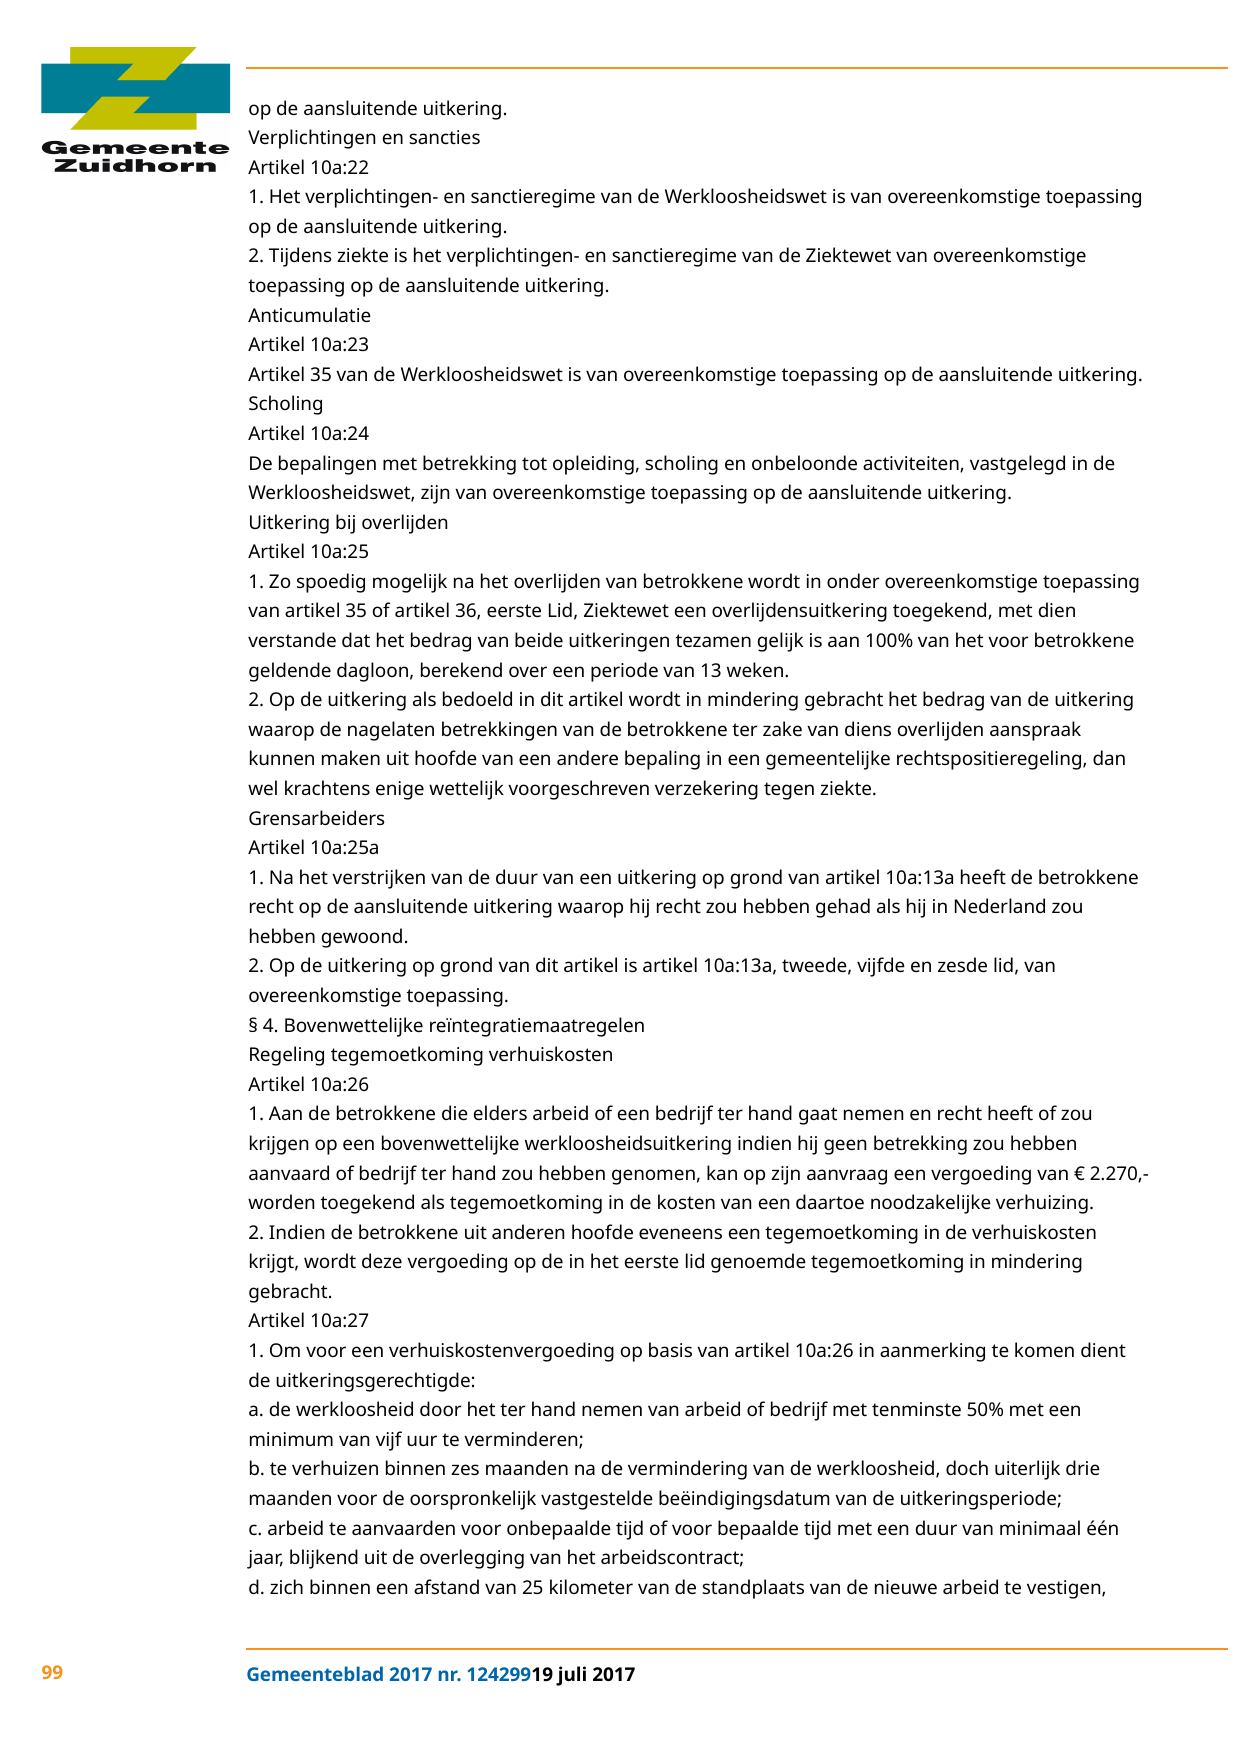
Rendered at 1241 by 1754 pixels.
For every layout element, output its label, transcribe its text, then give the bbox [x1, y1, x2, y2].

text c. arbeid te aanvaarden voor onbepaalde tijd of voor bepaalde tijd met een duur van minimaal één jaar, blijkend uit de overlegging van het arbeidscontract; [248, 1515, 1152, 1570]
text op de aansluitende uitkering. [248, 95, 1152, 121]
text Anticumulatie [248, 302, 1152, 328]
text Artikel 35 van de Werkloosheidswet is van overeenkomstige toepassing op de aansluitende uitkering. [248, 361, 1152, 387]
text Artikel 10a:24 [248, 420, 1152, 446]
text Verplichtingen en sancties [248, 124, 1152, 150]
text 2. Op de uitkering op grond van dit artikel is artikel 10a:13a, tweede, vijfde en zesde lid, van overeenkomstige toepassing. [248, 953, 1152, 1008]
text 2. Indien de betrokkene uit anderen hoofde eveneens een tegemoetkoming in de verhuiskosten krijgt, wordt deze vergoeding op de in het eerste lid genoemde tegemoetkoming in mindering gebracht. [248, 1219, 1152, 1304]
text 1. Zo spoedig mogelijk na het overlijden van betrokkene wordt in onder overeenkomstige toepassing van artikel 35 of artikel 36, eerste Lid, Ziektewet een overlijdensuitkering toegekend, met dien verstande dat het bedrag van beide uitkeringen tezamen gelijk is aan 100% van het voor betrokkene geldende dagloon, berekend over een periode van 13 weken. [248, 568, 1152, 683]
text b. te verhuizen binnen zes maanden na de vermindering van de werkloosheid, doch uiterlijk drie maanden voor de oorspronkelijk vastgestelde beëindigingsdatum van de uitkeringsperiode; [248, 1456, 1152, 1511]
text d. zich binnen een afstand van 25 kilometer van de standplaats van de nieuwe arbeid te vestigen, [248, 1574, 1152, 1600]
text Scholing [248, 391, 1152, 416]
text Artikel 10a:27 [248, 1308, 1152, 1333]
text 1. Het verplichtingen- en sanctieregime van de Werkloosheidswet is van overeenkomstige toepassing op de aansluitende uitkering. [248, 183, 1152, 239]
text Artikel 10a:25 [248, 538, 1152, 564]
text Artikel 10a:26 [248, 1071, 1152, 1097]
text De bepalingen met betrekking tot opleiding, scholing en onbeloonde activiteiten, vastgelegd in de Werkloosheidswet, zijn van overeenkomstige toepassing op de aansluitende uitkering. [248, 450, 1152, 505]
text a. de werkloosheid door het ter hand nemen van arbeid of bedrijf met tenminste 50% met een minimum van vijf uur te verminderen; [248, 1396, 1152, 1452]
text Grensarbeiders [248, 805, 1152, 831]
text 1. Na het verstrijken van de duur van een uitkering op grond van artikel 10a:13a heeft de betrokkene recht op de aansluitende uitkering waarop hij recht zou hebben gehad als hij in Nederland zou hebben gewoond. [248, 864, 1152, 949]
text § 4. Bovenwettelijke reïntegratiemaatregelen [248, 1012, 1152, 1038]
text Artikel 10a:23 [248, 331, 1152, 357]
text Uitkering bij overlijden [248, 509, 1152, 535]
text 1. Aan de betrokkene die elders arbeid of een bedrijf ter hand gaat nemen en recht heeft of zou krijgen op een bovenwettelijke werkloosheidsuitkering indien hij geen betrekking zou hebben aanvaard of bedrijf ter hand zou hebben genomen, kan op zijn aanvraag een vergoeding van € 2.270,- worden toegekend als tegemoetkoming in de kosten van een daartoe noodzakelijke verhuizing. [248, 1101, 1152, 1215]
text Artikel 10a:22 [248, 154, 1152, 180]
text 1. Om voor een verhuiskostenvergoeding op basis van artikel 10a:26 in aanmerking te komen dient de uitkeringsgerechtigde: [248, 1337, 1152, 1393]
text 2. Tijdens ziekte is het verplichtingen- en sanctieregime van de Ziektewet van overeenkomstige toepassing op de aansluitende uitkering. [248, 243, 1152, 298]
text Artikel 10a:25a [248, 834, 1152, 860]
text Regeling tegemoetkoming verhuiskosten [248, 1041, 1152, 1067]
picture [41, 47, 231, 172]
text 2. Op de uitkering als bedoeld in dit artikel wordt in mindering gebracht het bedrag van de uitkering waarop de nagelaten betrekkingen van de betrokkene ter zake van diens overlijden aanspraak kunnen maken uit hoofde van een andere bepaling in een gemeentelijke rechtspositieregeling, dan wel krachtens enige wettelijk voorgeschreven verzekering tegen ziekte. [248, 686, 1152, 801]
